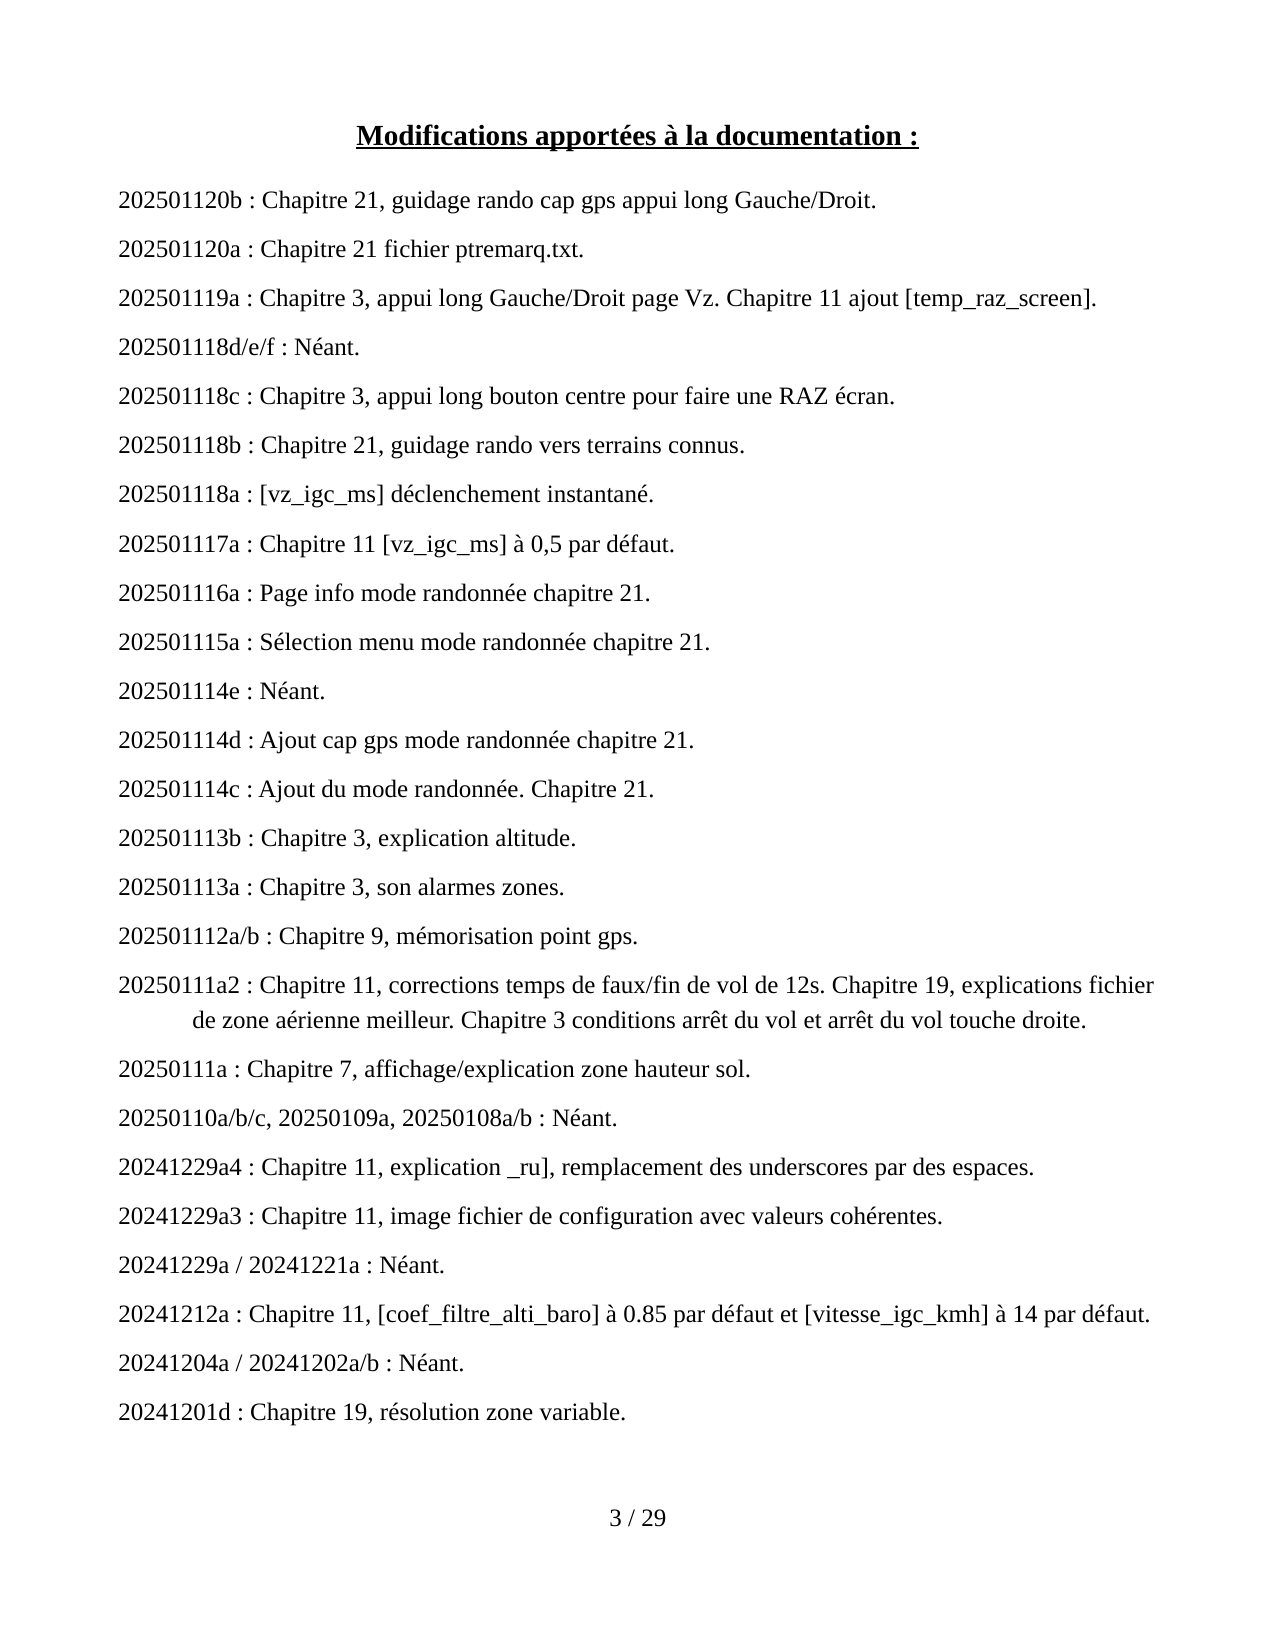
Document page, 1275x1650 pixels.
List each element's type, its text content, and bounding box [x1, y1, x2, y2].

text 202501114e : Néant. [118, 676, 1157, 704]
text 202501118a : [vz_igc_ms] déclenchement instantané. [118, 479, 1157, 508]
text Modifications apportées à la documentation : [118, 118, 1157, 152]
text 202501114d : Ajout cap gps mode randonnée chapitre 21. [118, 725, 1157, 754]
text 202501118d/e/f : Néant. [118, 332, 1157, 361]
text 20250111a2 : Chapitre 11, corrections temps de faux/fin de vol de 12s. Chapitre 19, explications fichier de zone aérienne meilleur. Chapitre 3 conditions arrêt du vol et arrêt du vol touche droite. [118, 970, 1157, 1033]
text 202501120a : Chapitre 21 fichier ptremarq.txt. [118, 234, 1157, 263]
text 20241204a / 20241202a/b : Néant. [118, 1348, 1157, 1377]
text 20241201d : Chapitre 19, résolution zone variable. [118, 1397, 1157, 1426]
text 202501120b : Chapitre 21, guidage rando cap gps appui long Gauche/Droit. [118, 185, 1157, 214]
text 20241212a : Chapitre 11, [coef_filtre_alti_baro] à 0.85 par défaut et [vitesse_igc_kmh] à 14 par défaut. [118, 1299, 1157, 1328]
text 20241229a3 : Chapitre 11, image fichier de configuration avec valeurs cohérentes. [118, 1201, 1157, 1230]
text 202501112a/b : Chapitre 9, mémorisation point gps. [118, 921, 1157, 950]
text 202501116a : Page info mode randonnée chapitre 21. [118, 578, 1157, 606]
text 202501119a : Chapitre 3, appui long Gauche/Droit page Vz. Chapitre 11 ajout [temp_raz_screen]. [118, 283, 1157, 312]
text 202501118b : Chapitre 21, guidage rando vers terrains connus. [118, 431, 1157, 459]
text 202501113b : Chapitre 3, explication altitude. [118, 823, 1157, 852]
text 20241229a / 20241221a : Néant. [118, 1250, 1157, 1279]
text 202501118c : Chapitre 3, appui long bouton centre pour faire une RAZ écran. [118, 381, 1157, 410]
text 20250110a/b/c, 20250109a, 20250108a/b : Néant. [118, 1103, 1157, 1132]
text 202501115a : Sélection menu mode randonnée chapitre 21. [118, 627, 1157, 656]
text 20241229a4 : Chapitre 11, explication _ru], remplacement des underscores par des espaces. [118, 1152, 1157, 1181]
text 202501113a : Chapitre 3, son alarmes zones. [118, 872, 1157, 901]
text 202501117a : Chapitre 11 [vz_igc_ms] à 0,5 par défaut. [118, 529, 1157, 557]
text 20250111a : Chapitre 7, affichage/explication zone hauteur sol. [118, 1054, 1157, 1082]
text 202501114c : Ajout du mode randonnée. Chapitre 21. [118, 774, 1157, 803]
